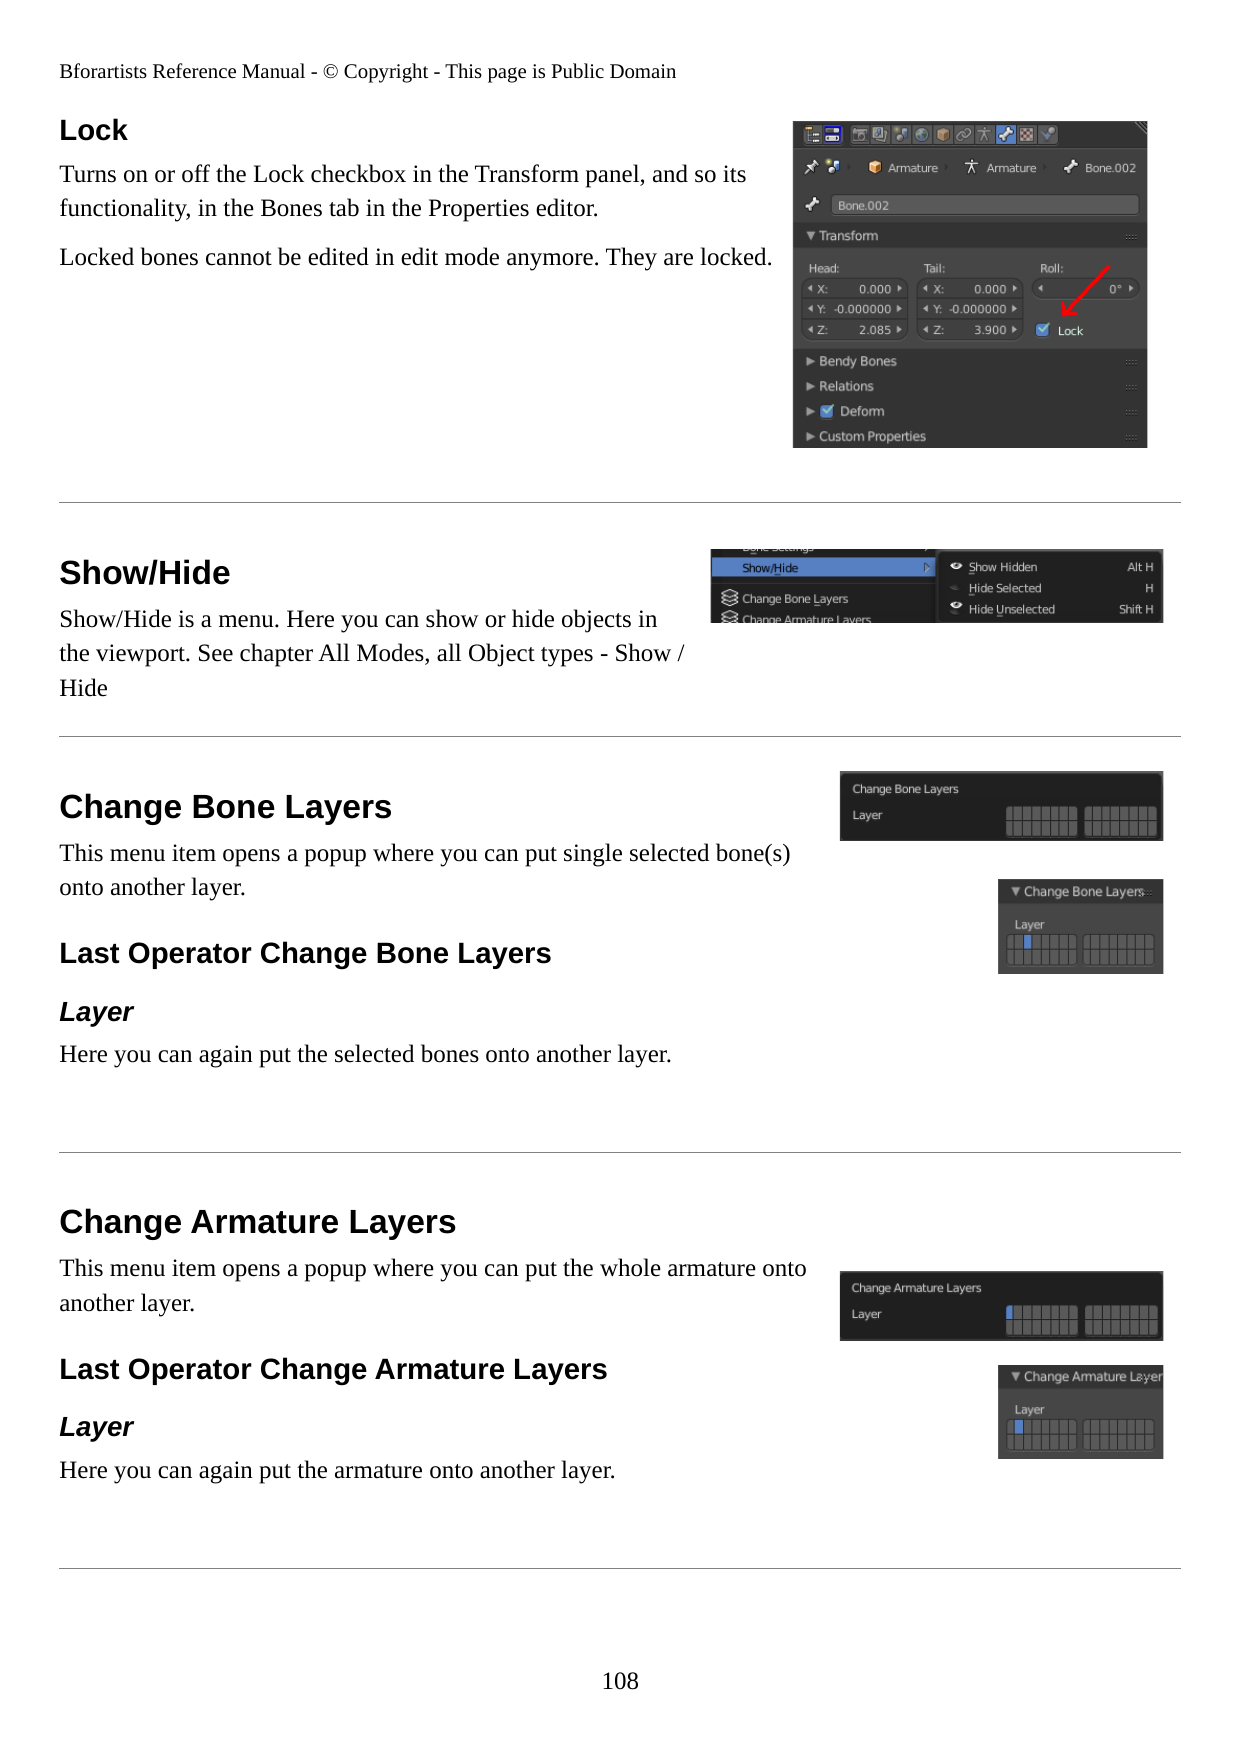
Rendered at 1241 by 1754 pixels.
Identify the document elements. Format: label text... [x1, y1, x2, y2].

subtitle Last Operator Change Bone Layers [59, 936, 998, 970]
subtitle Layer [59, 995, 1181, 1027]
subtitle Lock [59, 113, 1181, 146]
text This menu item opens a popup where you can put single selected bone(s) onto another layer. [59, 838, 1181, 901]
picture [998, 879, 1164, 974]
subtitle Change Bone Layers [59, 787, 839, 826]
picture [998, 1365, 1164, 1459]
subtitle [1164, 1410, 1181, 1442]
text Show/Hide is a menu. Here you can show or hide objects in the viewport. See chapter All Modes, all Object types - Show / Hide [59, 604, 1181, 702]
text Here you can again put the selected bones onto another layer. [59, 1039, 1181, 1068]
text Here you can again put the armature onto another layer. [59, 1455, 1181, 1483]
text Locked bones cannot be edited in edit mode anymore. They are locked. [59, 242, 792, 271]
picture [710, 549, 1164, 623]
subtitle Change Armature Layers [59, 1202, 1181, 1241]
text Turns on or off the Lock checkbox in the Transform panel, and so its functionality, in the Bones tab in the Properties editor. [59, 159, 792, 222]
subtitle Last Operator Change Armature Layers [59, 1352, 1181, 1385]
subtitle [1164, 787, 1181, 826]
picture [839, 771, 1164, 841]
subtitle Layer [59, 1410, 998, 1442]
subtitle [1164, 553, 1181, 591]
picture [839, 1271, 1164, 1341]
subtitle Show/Hide [59, 553, 710, 591]
picture [792, 121, 1148, 448]
text This menu item opens a popup where you can put the whole armature onto another layer. [59, 1253, 1181, 1317]
